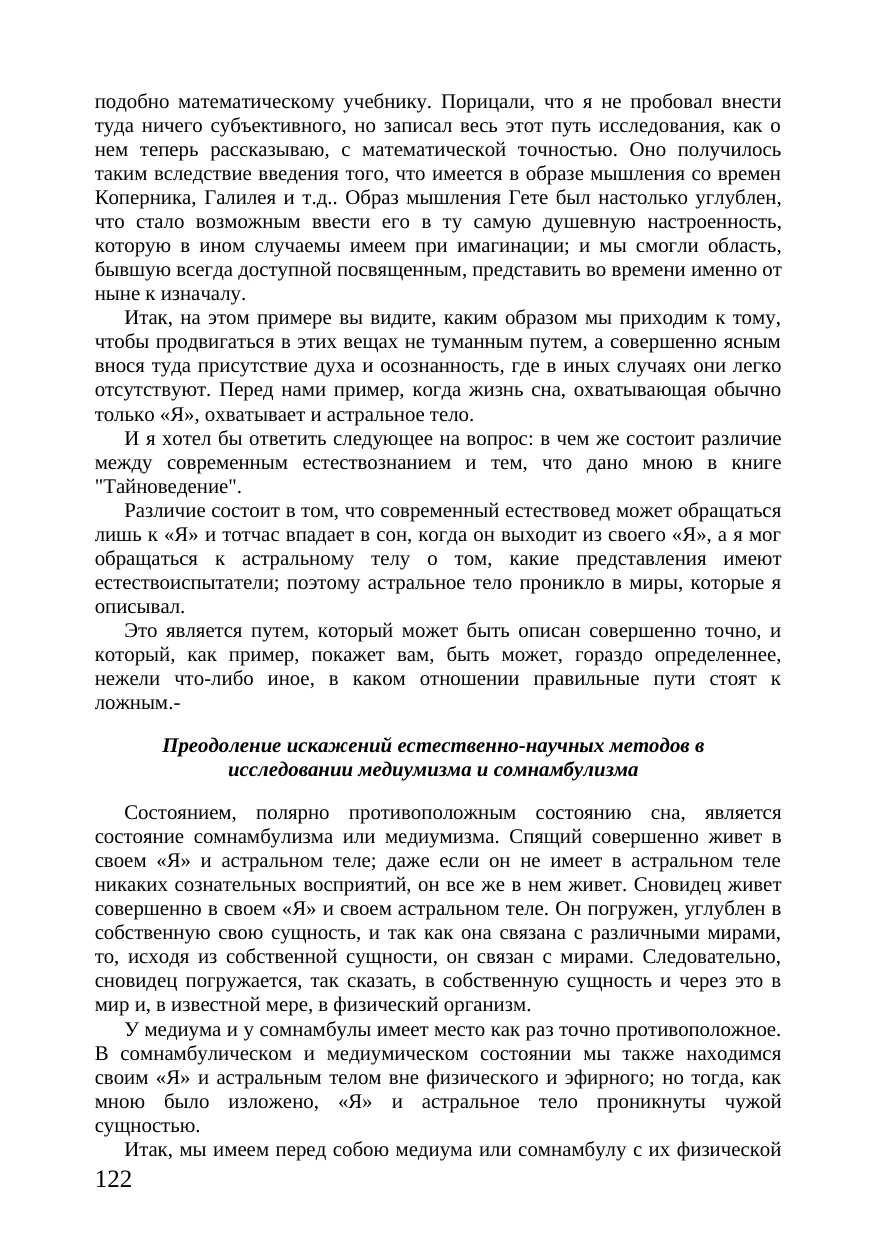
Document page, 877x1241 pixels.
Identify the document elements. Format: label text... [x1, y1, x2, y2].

text Это является путем, который может быть описан совершенно точно, и который, как пример, покажет вам, быть может, гораздо определеннее, нежели что-либо иное, в каком отношении правильные пути стоят к ложным.- [94, 618, 782, 714]
text Итак, на этом примере вы видите, каким образом мы приходим к тому, чтобы продвигаться в этих вещах не туманным путем, а совершенно ясным внося туда присутствие духа и осознанность, где в иных случаях они легко отсутствуют. Перед нами пример, когда жизнь сна, охватывающая обычно только «Я», охватывает и астральное тело. [94, 305, 782, 426]
text Итак, мы имеем перед собою медиума или сомнамбулу с их физической [94, 1137, 782, 1161]
text подобно математическому учебнику. Порицали, что я не пробовал внести туда ничего субъективного, но записал весь этот путь исследования, как о нем теперь рассказываю, с математической точностью. Оно получилось таким вследствие введения того, что имеется в образе мышления со времен Коперника, Галилея и т.д.. Образ мышления Гете был настолько углублен, что стало возможным ввести его в ту самую душевную настроенность, которую в ином случаемы имеем при имагинации; и мы смогли область, бывшую всегда доступной посвященным, представить во времени именно от ныне к изначалу. [94, 89, 782, 305]
text И я хотел бы ответить следующее на вопрос: в чем же состоит различие между современным естествознанием и тем, что дано мною в книге "Тайноведение". [94, 426, 782, 498]
text Состоянием, полярно противоположным состоянию сна, является состояние сомнамбулизма или медиумизма. Спящий совершенно живет в своем «Я» и астральном теле; даже если он не имеет в астральном теле никаких сознательных восприятий, он все же в нем живет. Сновидец живет совершенно в своем «Я» и своем астральном теле. Он погружен, углублен в собственную свою сущность, и так как она связана с различными мирами, то, исходя из собственной сущности, он связан с мирами. Следовательно, сновидец погружается, так сказать, в собственную сущность и через это в мир и, в известной мере, в физический организм. [94, 800, 782, 1016]
text У медиума и у сомнамбулы имеет место как раз точно противоположное. В сомнамбулическом и медиумическом состоянии мы также находимся своим «Я» и астральным телом вне физического и эфирного; но тогда, как мною было изложено, «Я» и астральное тело проникнуты чужой сущностью. [94, 1016, 782, 1137]
text Различие состоит в том, что современный естествовед может обращаться лишь к «Я» и тотчас впадает в сон, когда он выходит из своего «Я», а я мог обращаться к астральному телу о том, какие представления имеют естествоиспытатели; поэтому астральное тело проникло в миры, которые я описывал. [94, 498, 782, 618]
subtitle Преодоление искажений естественно-научных методов в исследовании медиумизма и сомнамбулизма [153, 733, 715, 781]
